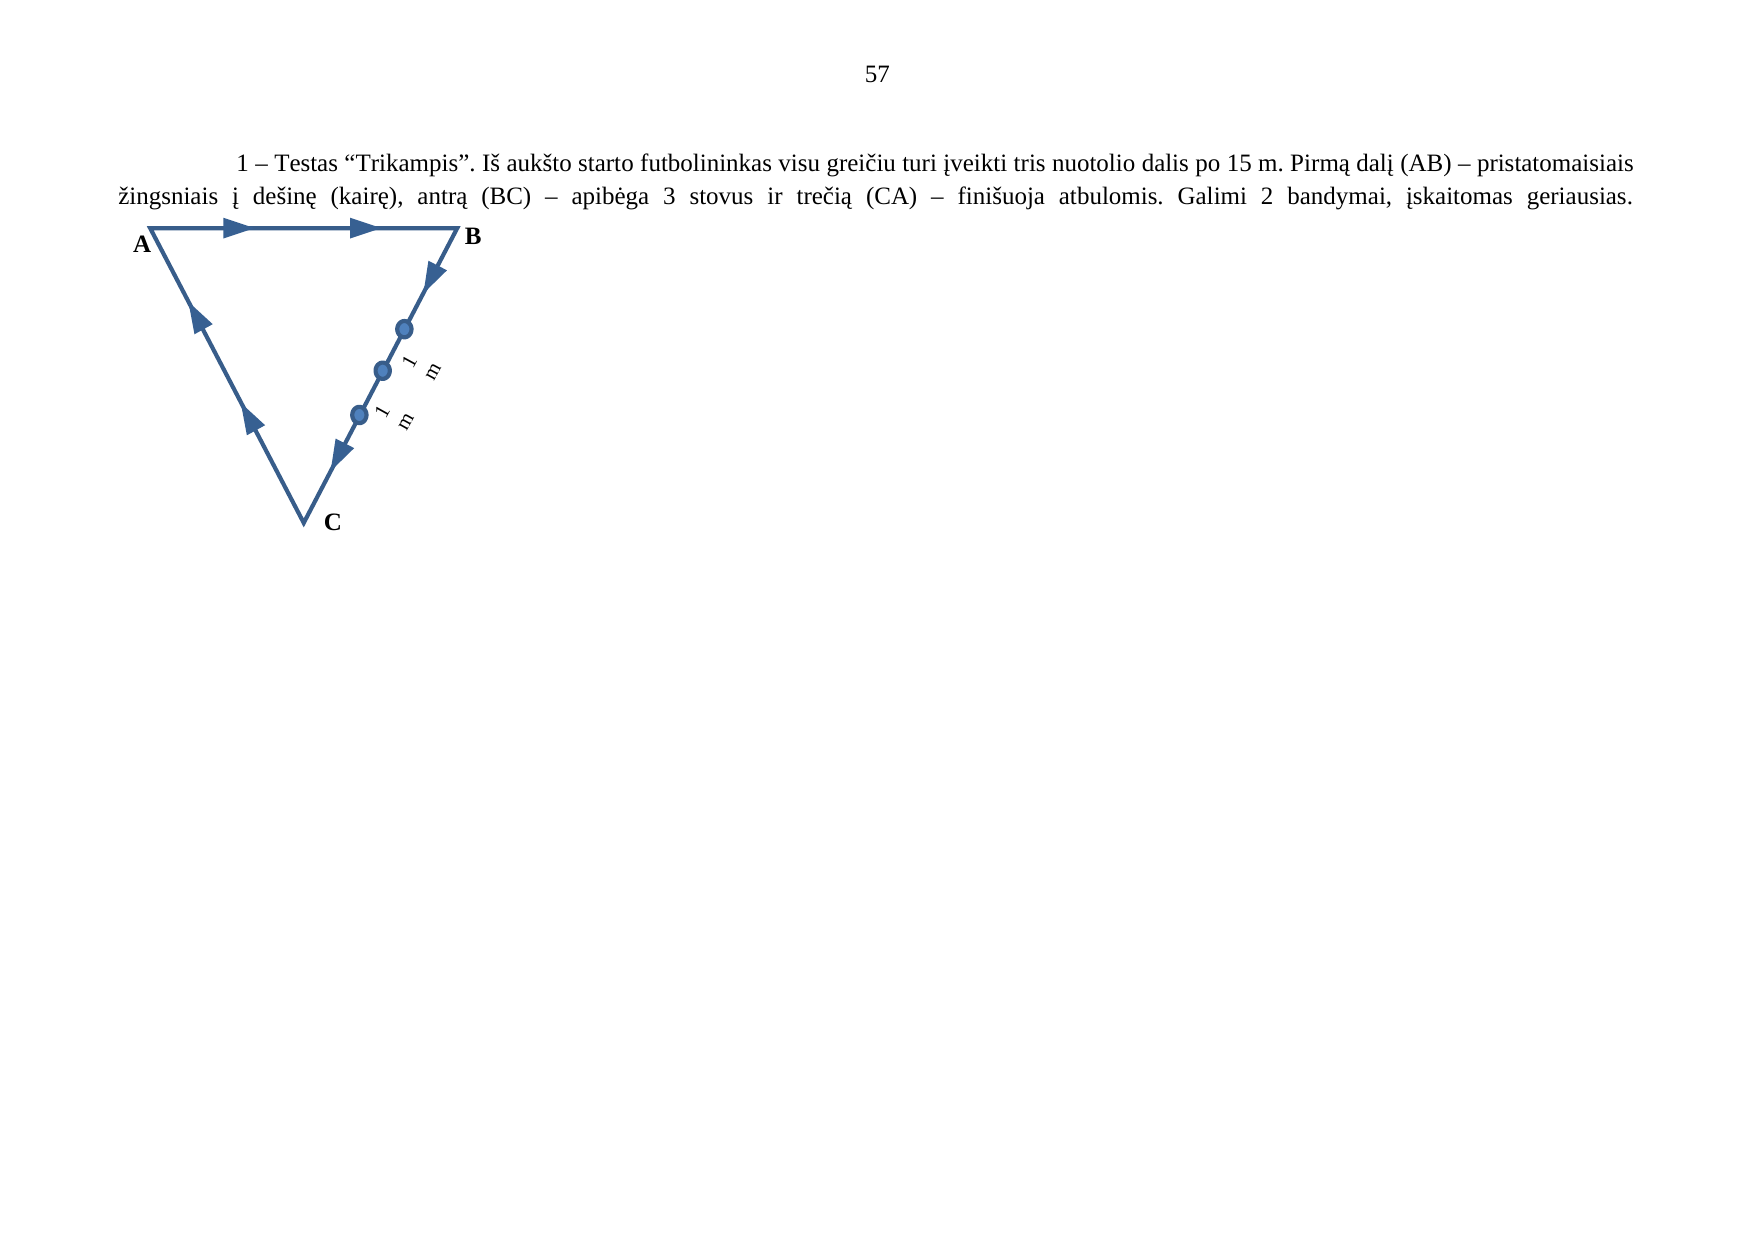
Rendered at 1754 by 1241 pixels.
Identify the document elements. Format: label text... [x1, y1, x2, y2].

text 1 – Testas “Trikampis”. Iš aukšto starto futbolininkas visu greičiu turi įveikti tris nuotolio dalis po 15 m. Pirmą dalį (AB) – pristatomaisiais žingsniais į dešinę (kairę), antrą (BC) – apibėga 3 stovus ir trečią (CA) – finišuoja atbulomis. Galimi 2 bandymai, įskaitomas geriausias. [118, 148, 1636, 548]
